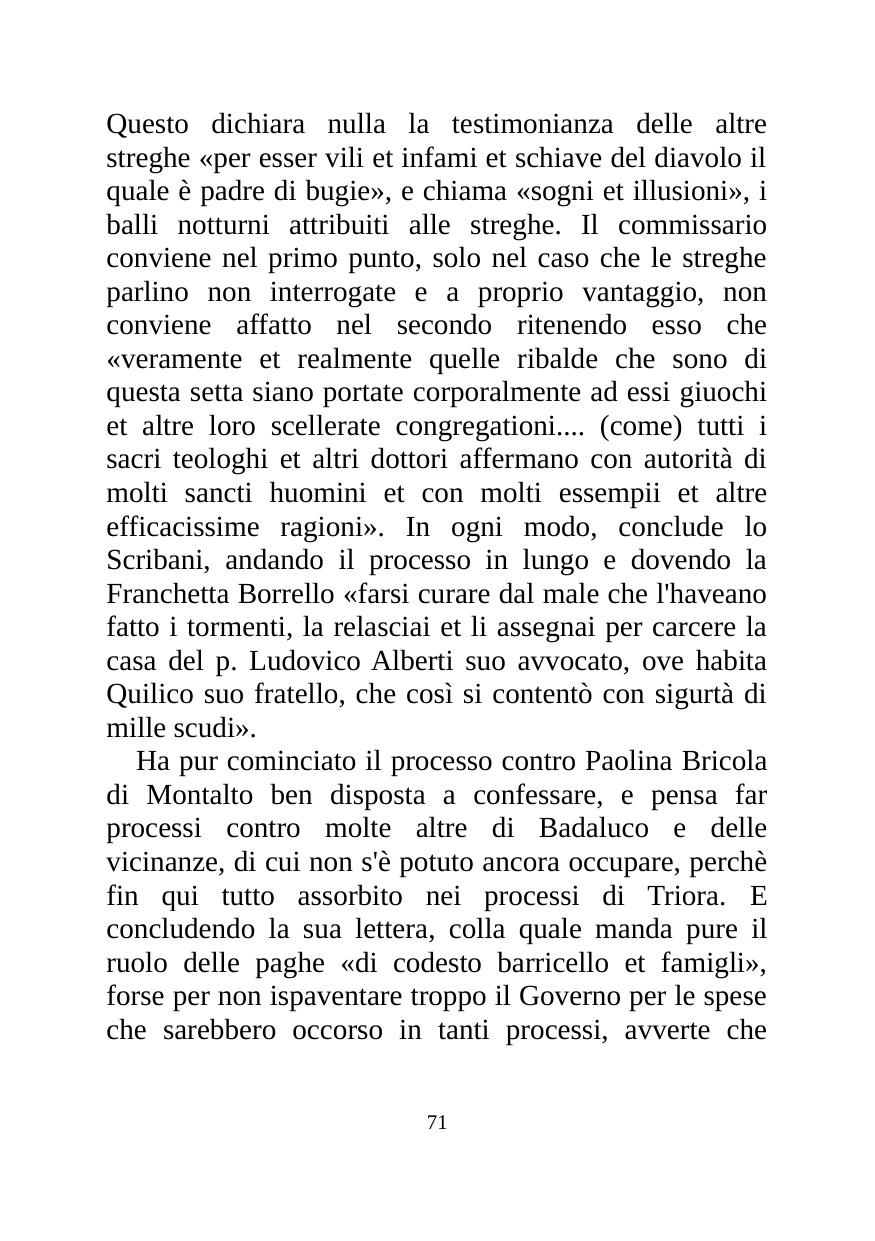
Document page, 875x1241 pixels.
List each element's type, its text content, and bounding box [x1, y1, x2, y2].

text Ha pur cominciato il processo contro Paolina Bricola di Montalto ben disposta a confessare, e pensa far processi contro molte altre di Badaluco e delle vicinanze, di cui non s'è potuto ancora occupare, perchè fin qui tutto assorbito nei processi di Triora. E concludendo la sua lettera, colla quale manda pure il ruolo delle paghe «di codesto barricello et famigli», forse per non ispaventare troppo il Governo per le spese che sarebbero occorso in tanti processi, avverte che [106, 743, 768, 1045]
text Questo dichiara nulla la testimonianza delle altre streghe «per esser vili et infami et schiave del diavolo il quale è padre di bugie», e chiama «sogni et illusioni», i balli notturni attribuiti alle streghe. Il commissario conviene nel primo punto, solo nel caso che le streghe parlino non interrogate e a proprio vantaggio, non conviene affatto nel secondo ritenendo esso che «veramente et realmente quelle ribalde che sono di questa setta siano portate corporalmente ad essi giuochi et altre loro scellerate congregationi.... (come) tutti i sacri teologhi et altri dottori affermano con autorità di molti sancti huomini et con molti essempii et altre efficacissime ragioni». In ogni modo, conclude lo Scribani, andando il processo in lungo e dovendo la Franchetta Borrello «farsi curare dal male che l'haveano fatto i tormenti, la relasciai et li assegnai per carcere la casa del p. Ludovico Alberti suo avvocato, ove habita Quilico suo fratello, che così si contentò con sigurtà di mille scudi». [106, 106, 768, 743]
